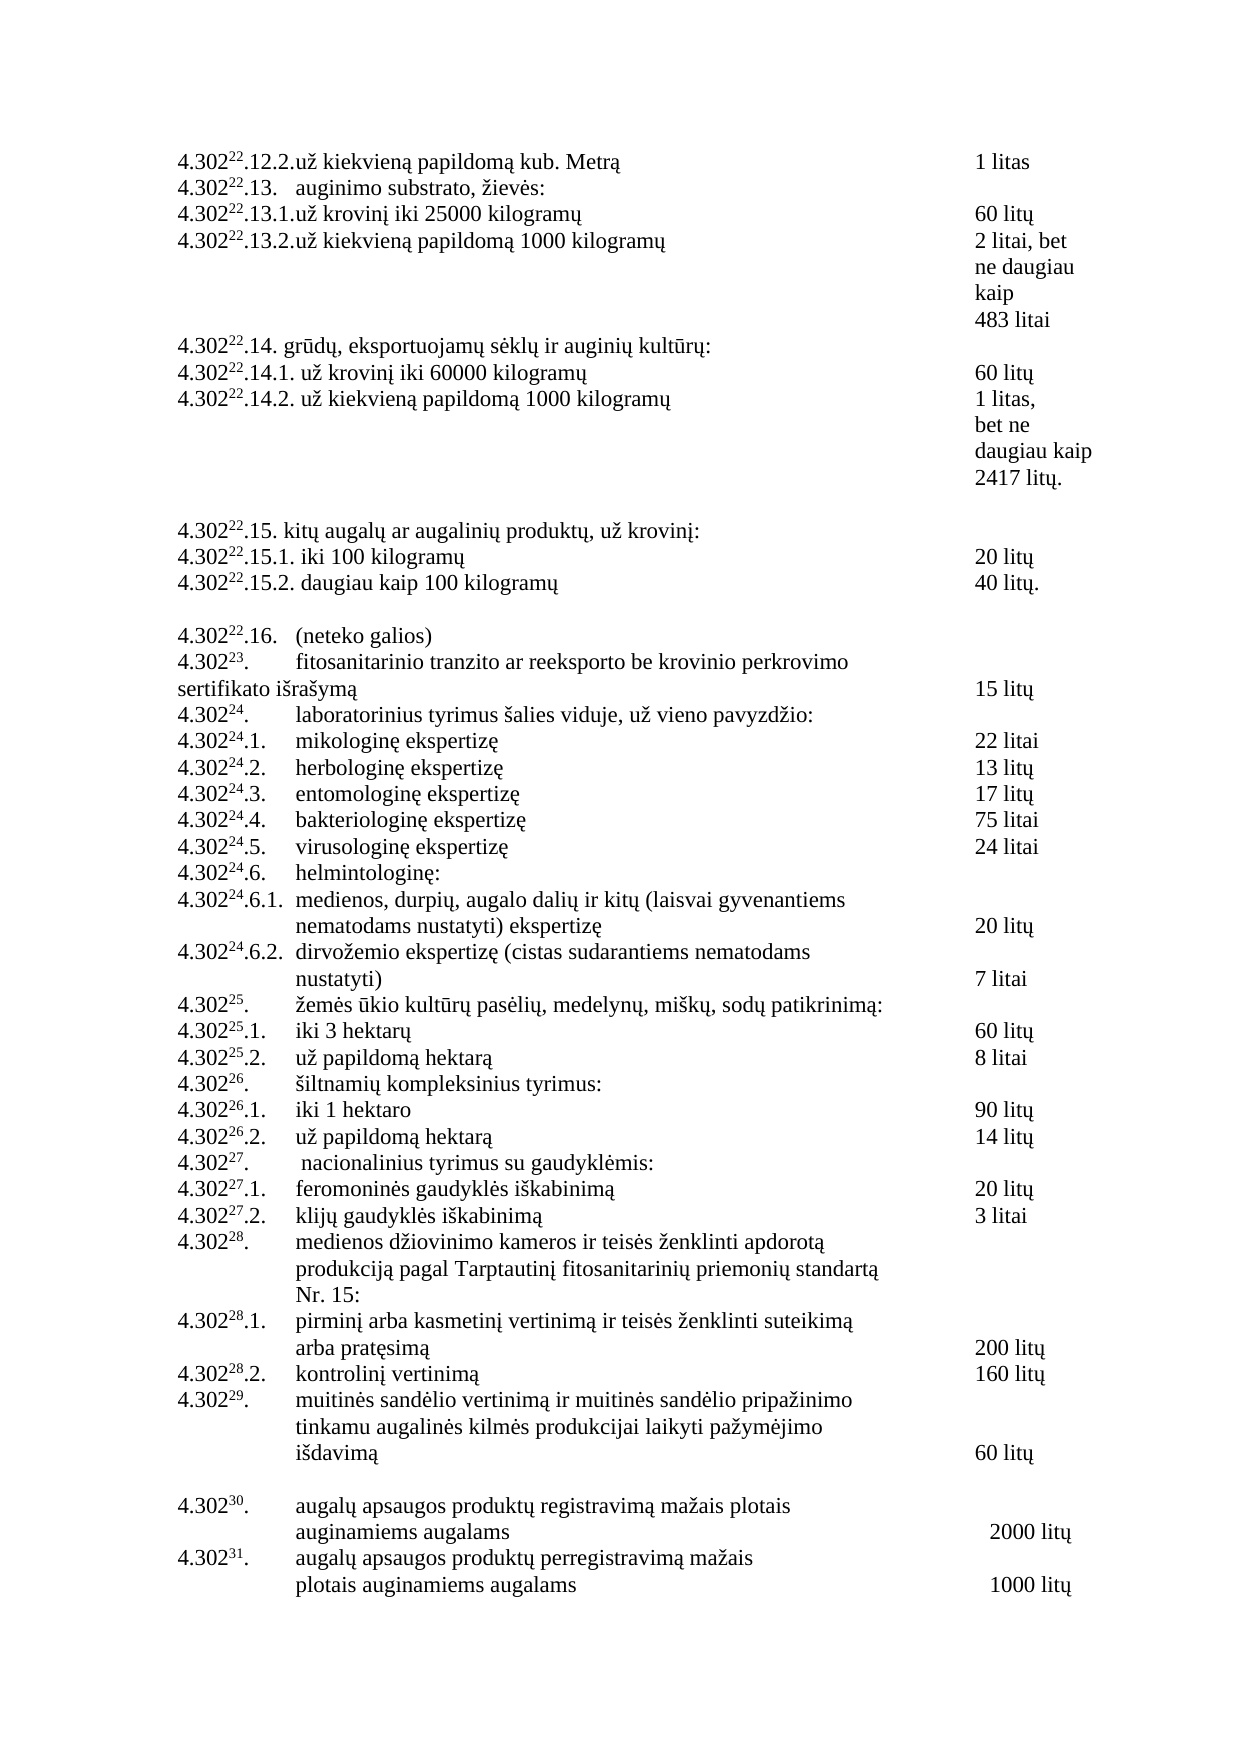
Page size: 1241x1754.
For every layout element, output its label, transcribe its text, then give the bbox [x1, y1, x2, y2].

text 4.30222.14. grūdų, eksportuojamų sėklų ir auginių kultūrų: [177, 332, 1122, 358]
text 4.30224.6. helmintologinę: [177, 859, 1122, 886]
text 4.30225.2. už papildomą hektarą 8 litai [177, 1044, 1122, 1070]
text plotais auginamiems augalams 1000 litų [177, 1571, 1122, 1597]
text nustatyti) 7 litai [177, 965, 1122, 991]
text 4.30228.2. kontrolinį vertinimą 160 litų [177, 1360, 1122, 1386]
text nematodams nustatyti) ekspertizę 20 litų [177, 912, 1122, 938]
text 4.30222.13.2. už kiekvieną papildomą 1000 kilogramų 2 litai, bet [177, 227, 1122, 253]
text 4.30224.1. mikologinę ekspertizę 22 litai [177, 727, 1122, 754]
text ne daugiau [974, 253, 1122, 279]
text 4.30222.16. (neteko galios) [177, 622, 1122, 648]
text 4.30227.1. feromoninės gaudyklės iškabinimą 20 litų [177, 1176, 1122, 1202]
text kaip [974, 279, 1122, 306]
text 4.30224.6.1. medienos, durpių, augalo dalių ir kitų (laisvai gyvenantiems [177, 886, 1122, 912]
text išdavimą 60 litų [177, 1439, 1122, 1465]
text 4.30230. augalų apsaugos produktų registravimą mažais plotais [177, 1492, 1122, 1518]
text 4.30226.1. iki 1 hektaro 90 litų [177, 1096, 1122, 1123]
text 4.30224.5. virusologinę ekspertizę 24 litai [177, 833, 1122, 859]
text 4.30222.13.1. už krovinį iki 25000 kilogramų 60 litų [177, 200, 1122, 227]
text 4.30224. laboratorinius tyrimus šalies viduje, už vieno pavyzdžio: [177, 701, 1122, 727]
text 483 litai [974, 306, 1122, 332]
text 4.30222.14.1. už krovinį iki 60000 kilogramų 60 litų [177, 358, 1122, 385]
text 4.30226. šiltnamių kompleksinius tyrimus: [177, 1070, 1122, 1096]
text 2417 litų. [177, 464, 1122, 490]
text arba pratęsimą 200 litų [177, 1334, 1122, 1360]
text 4.30223. fitosanitarinio tranzito ar reeksporto be krovinio perkrovimo [177, 648, 1122, 675]
text 4.30224.3. entomologinę ekspertizę 17 litų [177, 780, 1122, 807]
text 4.30222.12.2. už kiekvieną papildomą kub. Metrą 1 litas [177, 148, 1122, 174]
text 4.30228. medienos džiovinimo kameros ir teisės ženklinti apdorotą [177, 1228, 1122, 1254]
text daugiau kaip [177, 438, 1122, 464]
text 4.30226.2. už papildomą hektarą 14 litų [177, 1123, 1122, 1149]
text 4.30227.2. klijų gaudyklės iškabinimą 3 litai [177, 1202, 1122, 1228]
text 4.30227. nacionalinius tyrimus su gaudyklėmis: [177, 1149, 1122, 1176]
text Nr. 15: [177, 1281, 1122, 1307]
text 4.30224.6.2. dirvožemio ekspertizę (cistas sudarantiems nematodams [177, 938, 1122, 965]
text 4.30224.2. herbologinę ekspertizę 13 litų [177, 754, 1122, 780]
text 4.30222.15. kitų augalų ar augalinių produktų, už krovinį: [177, 517, 1122, 543]
text 4.30222.15.1. iki 100 kilogramų 20 litų [177, 543, 1122, 569]
text produkciją pagal Tarptautinį fitosanitarinių priemonių standartą [177, 1254, 1122, 1281]
text sertifikato išrašymą 15 litų [177, 675, 1122, 701]
text 4.30229. muitinės sandėlio vertinimą ir muitinės sandėlio pripažinimo [177, 1386, 1122, 1413]
text 4.30222.14.2. už kiekvieną papildomą 1000 kilogramų 1 litas, [177, 385, 1122, 411]
text 4.30225.1. iki 3 hektarų 60 litų [177, 1017, 1122, 1044]
text 4.30228.1. pirminį arba kasmetinį vertinimą ir teisės ženklinti suteikimą [177, 1307, 1122, 1334]
text 4.30222.13. auginimo substrato, žievės: [177, 174, 1122, 200]
text 4.30231. augalų apsaugos produktų perregistravimą mažais [177, 1544, 1122, 1571]
text 4.30222.15.2. daugiau kaip 100 kilogramų 40 litų. [177, 569, 1122, 596]
text bet ne [177, 411, 1122, 438]
text auginamiems augalams 2000 litų [177, 1518, 1122, 1544]
text 4.30225. žemės ūkio kultūrų pasėlių, medelynų, miškų, sodų patikrinimą: [177, 991, 1122, 1017]
text 4.30224.4. bakteriologinę ekspertizę 75 litai [177, 807, 1122, 833]
text tinkamu augalinės kilmės produkcijai laikyti pažymėjimo [177, 1413, 1122, 1439]
